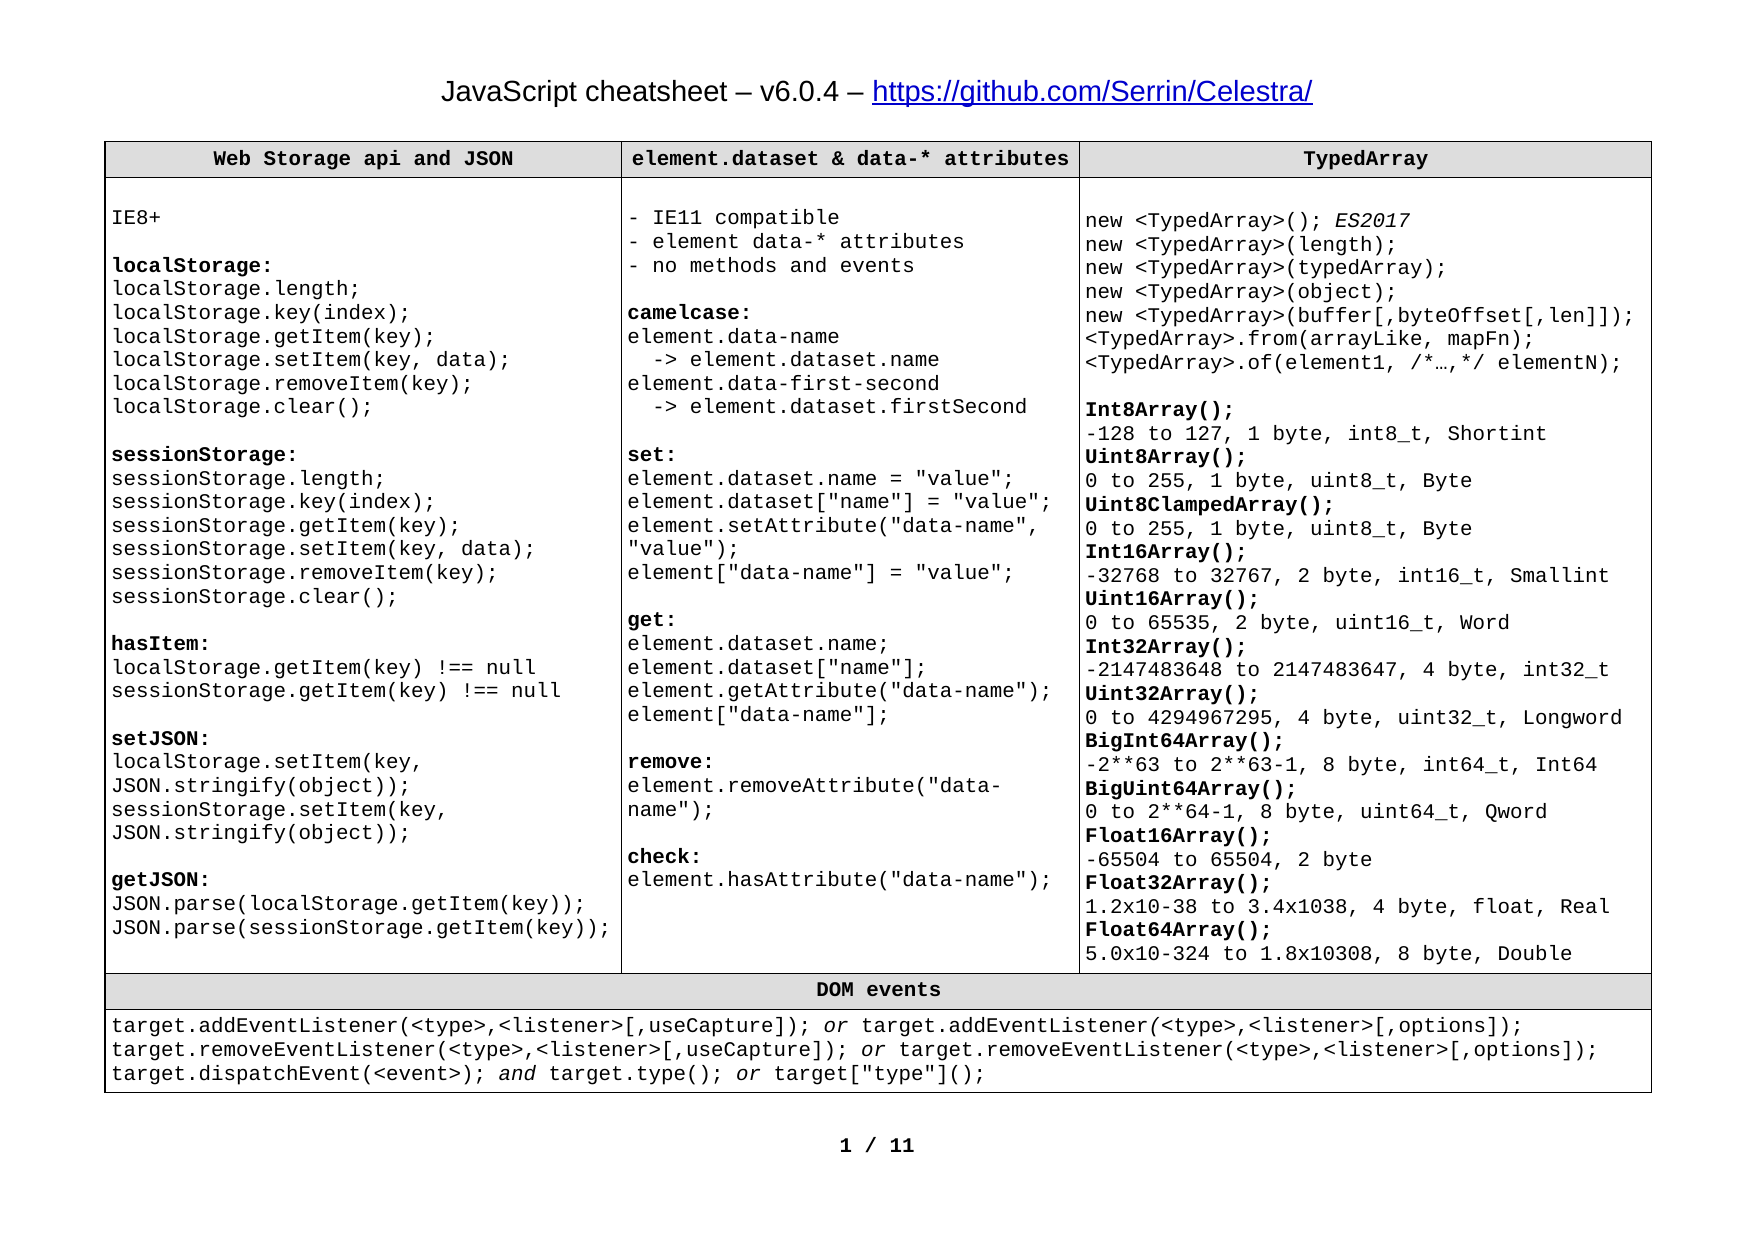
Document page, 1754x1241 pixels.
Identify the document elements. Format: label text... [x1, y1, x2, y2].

table_cell IE8+ localStorage: localStorage.length; localStorage.key(index); localStorage.getItem(key); localStorage.setItem(key, data); localStorage.removeItem(key); localStorage.clear(); sessionStorage: sessionStorage.length; sessionStorage.key(index); sessionStorage.getItem(key); sessionStorage.setItem(key, data); sessionStorage.removeItem(key); sessionStorage.clear(); hasItem: localStorage.getItem(key) !== null sessionStorage.getItem(key) !== null setJSON: localStorage.setItem(key, JSON.stringify(object)); sessionStorage.setItem(key, JSON.stringify(object)); getJSON: JSON.parse(localStorage.getItem(key)); JSON.parse(sessionStorage.getItem(key)); [106, 178, 621, 972]
table_cell - IE11 compatible - element data-* attributes - no methods and events camelcase: element.data-name -> element.dataset.name element.data-first-second -> element.dataset.firstSecond set: element.dataset.name = "value"; element.dataset["name"] = "value"; element.setAttribute("data-name", "value"); element["data-name"] = "value"; get: element.dataset.name; element.dataset["name"]; element.getAttribute("data-name"); element["data-name"]; remove: element.removeAttribute("data-name"); check: element.hasAttribute("data-name"); [622, 178, 1079, 972]
table_cell target.addEventListener(<type>,<listener>[,useCapture]); or target.addEventListener(<type>,<listener>[,options]); target.removeEventListener(<type>,<listener>[,useCapture]); or target.removeEventListener(<type>,<listener>[,options]); target.dispatchEvent(<event>); and target.type(); or target["type"](); [106, 1010, 1651, 1092]
table_header TypedArray [1080, 142, 1651, 177]
text JavaScript cheatsheet – v6.0.4 – https://github.com/Serrin/Celestra/ [105, 74, 1648, 107]
table_header Web Storage api and JSON [106, 142, 621, 177]
table_cell DOM events [106, 974, 1651, 1009]
table_cell new <TypedArray>(); ES2017 new <TypedArray>(length); new <TypedArray>(typedArray); new <TypedArray>(object); new <TypedArray>(buffer[,byteOffset[,len]]); <TypedArray>.from(arrayLike, mapFn); <TypedArray>.of(element1, /*…,*/ elementN); Int8Array(); -128 to 127, 1 byte, int8_t, Shortint Uint8Array(); 0 to 255, 1 byte, uint8_t, Byte Uint8ClampedArray(); 0 to 255, 1 byte, uint8_t, Byte Int16Array(); -32768 to 32767, 2 byte, int16_t, Smallint Uint16Array(); 0 to 65535, 2 byte, uint16_t, Word Int32Array(); -2147483648 to 2147483647, 4 byte, int32_t Uint32Array(); 0 to 4294967295, 4 byte, uint32_t, Longword BigInt64Array(); -2**63 to 2**63-1, 8 byte, int64_t, Int64 BigUint64Array(); 0 to 2**64-1, 8 byte, uint64_t, Qword Float16Array(); -65504 to 65504, 2 byte Float32Array(); 1.2x10-38 to 3.4x1038, 4 byte, float, Real Float64Array(); 5.0x10-324 to 1.8x10308, 8 byte, Double [1080, 178, 1651, 972]
table_header element.dataset & data-* attributes [622, 142, 1079, 177]
